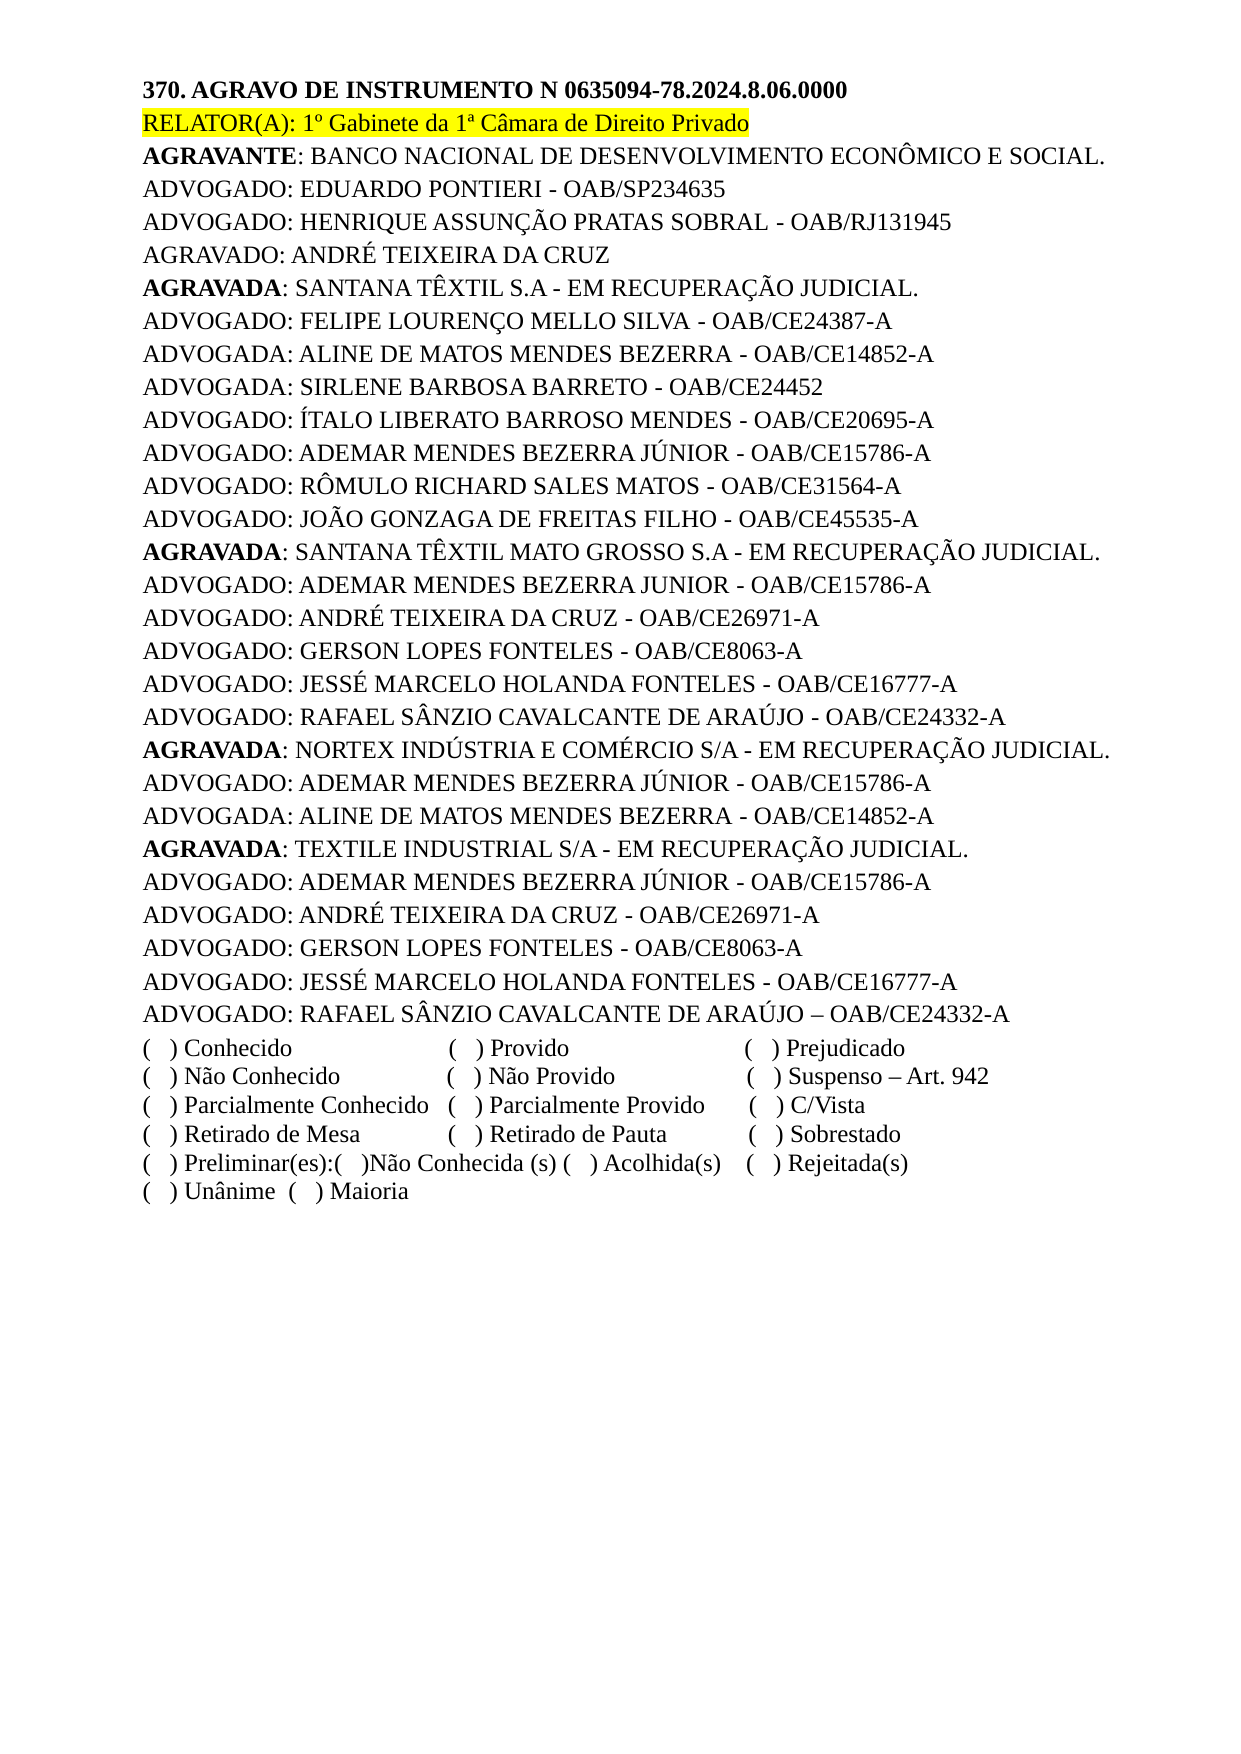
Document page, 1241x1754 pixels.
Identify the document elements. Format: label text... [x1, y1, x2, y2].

text ( ) Retirado de Mesa ( ) Retirado de Pauta ( ) Sobrestado [142, 1119, 1158, 1148]
text 370. AGRAVO DE INSTRUMENTO N 0635094-78.2024.8.06.0000 RELATOR(A): 1º Gabinete da 1ª Câmara de Direito Privado AGRAVANTE: BANCO NACIONAL DE DESENVOLVIMENTO ECONÔMICO E SOCIAL. ADVOGADO: EDUARDO PONTIERI - OAB/SP234635 ADVOGADO: HENRIQUE ASSUNÇÃO PRATAS SOBRAL - OAB/RJ131945 AGRAVADO: ANDRÉ TEIXEIRA DA CRUZ AGRAVADA: SANTANA TÊXTIL S.A - EM RECUPERAÇÃO JUDICIAL. ADVOGADO: FELIPE LOURENÇO MELLO SILVA - OAB/CE24387-A ADVOGADA: ALINE DE MATOS MENDES BEZERRA - OAB/CE14852-A ADVOGADA: SIRLENE BARBOSA BARRETO - OAB/CE24452 ADVOGADO: ÍTALO LIBERATO BARROSO MENDES - OAB/CE20695-A ADVOGADO: ADEMAR MENDES BEZERRA JÚNIOR - OAB/CE15786-A ADVOGADO: RÔMULO RICHARD SALES MATOS - OAB/CE31564-A ADVOGADO: JOÃO GONZAGA DE FREITAS FILHO - OAB/CE45535-A AGRAVADA: SANTANA TÊXTIL MATO GROSSO S.A - EM RECUPERAÇÃO JUDICIAL. ADVOGADO: ADEMAR MENDES BEZERRA JUNIOR - OAB/CE15786-A ADVOGADO: ANDRÉ TEIXEIRA DA CRUZ - OAB/CE26971-A ADVOGADO: GERSON LOPES FONTELES - OAB/CE8063-A ADVOGADO: JESSÉ MARCELO HOLANDA FONTELES - OAB/CE16777-A ADVOGADO: RAFAEL SÂNZIO CAVALCANTE DE ARAÚJO - OAB/CE24332-A AGRAVADA: NORTEX INDÚSTRIA E COMÉRCIO S/A - EM RECUPERAÇÃO JUDICIAL. ADVOGADO: ADEMAR MENDES BEZERRA JÚNIOR - OAB/CE15786-A ADVOGADA: ALINE DE MATOS MENDES BEZERRA - OAB/CE14852-A AGRAVADA: TEXTILE INDUSTRIAL S/A - EM RECUPERAÇÃO JUDICIAL. ADVOGADO: ADEMAR MENDES BEZERRA JÚNIOR - OAB/CE15786-A ADVOGADO: ANDRÉ TEIXEIRA DA CRUZ - OAB/CE26971-A ADVOGADO: GERSON LOPES FONTELES - OAB/CE8063-A ADVOGADO: JESSÉ MARCELO HOLANDA FONTELES - OAB/CE16777-A ADVOGADO: RAFAEL SÂNZIO CAVALCANTE DE ARAÚJO – OAB/CE24332-A [142, 75, 1141, 1028]
text ( ) Unânime ( ) Maioria [142, 1176, 1141, 1271]
text ( ) Conhecido ( ) Provido ( ) Prejudicado [142, 1033, 1141, 1061]
text ( ) Parcialmente Conhecido ( ) Parcialmente Provido ( ) C/Vista [142, 1090, 1158, 1119]
text ( ) Preliminar(es):( )Não Conhecida (s) ( ) Acolhida(s) ( ) Rejeitada(s) [142, 1148, 1158, 1176]
text ( ) Não Conhecido ( ) Não Provido ( ) Suspenso – Art. 942 [142, 1061, 1158, 1090]
